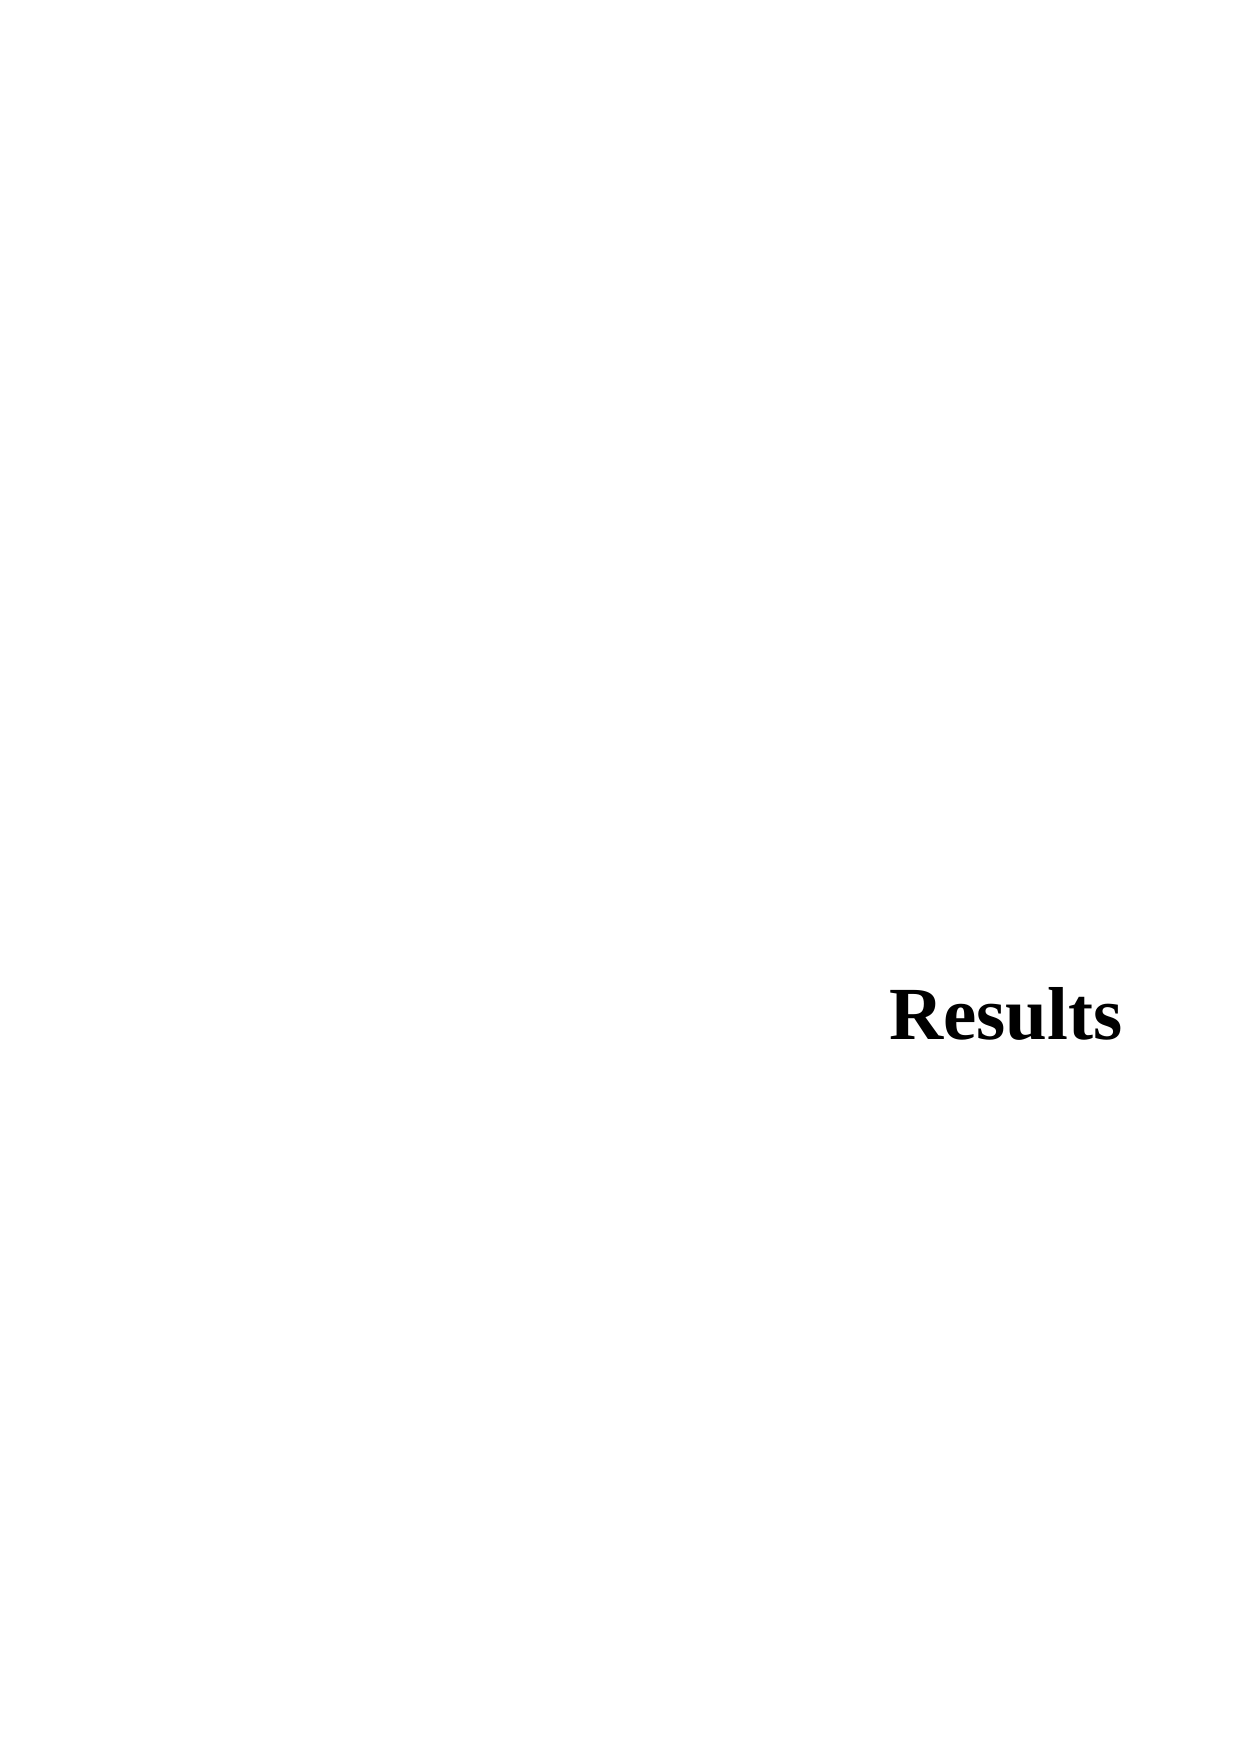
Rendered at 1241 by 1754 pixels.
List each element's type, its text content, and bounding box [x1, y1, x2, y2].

subtitle Results [118, 970, 1122, 1056]
